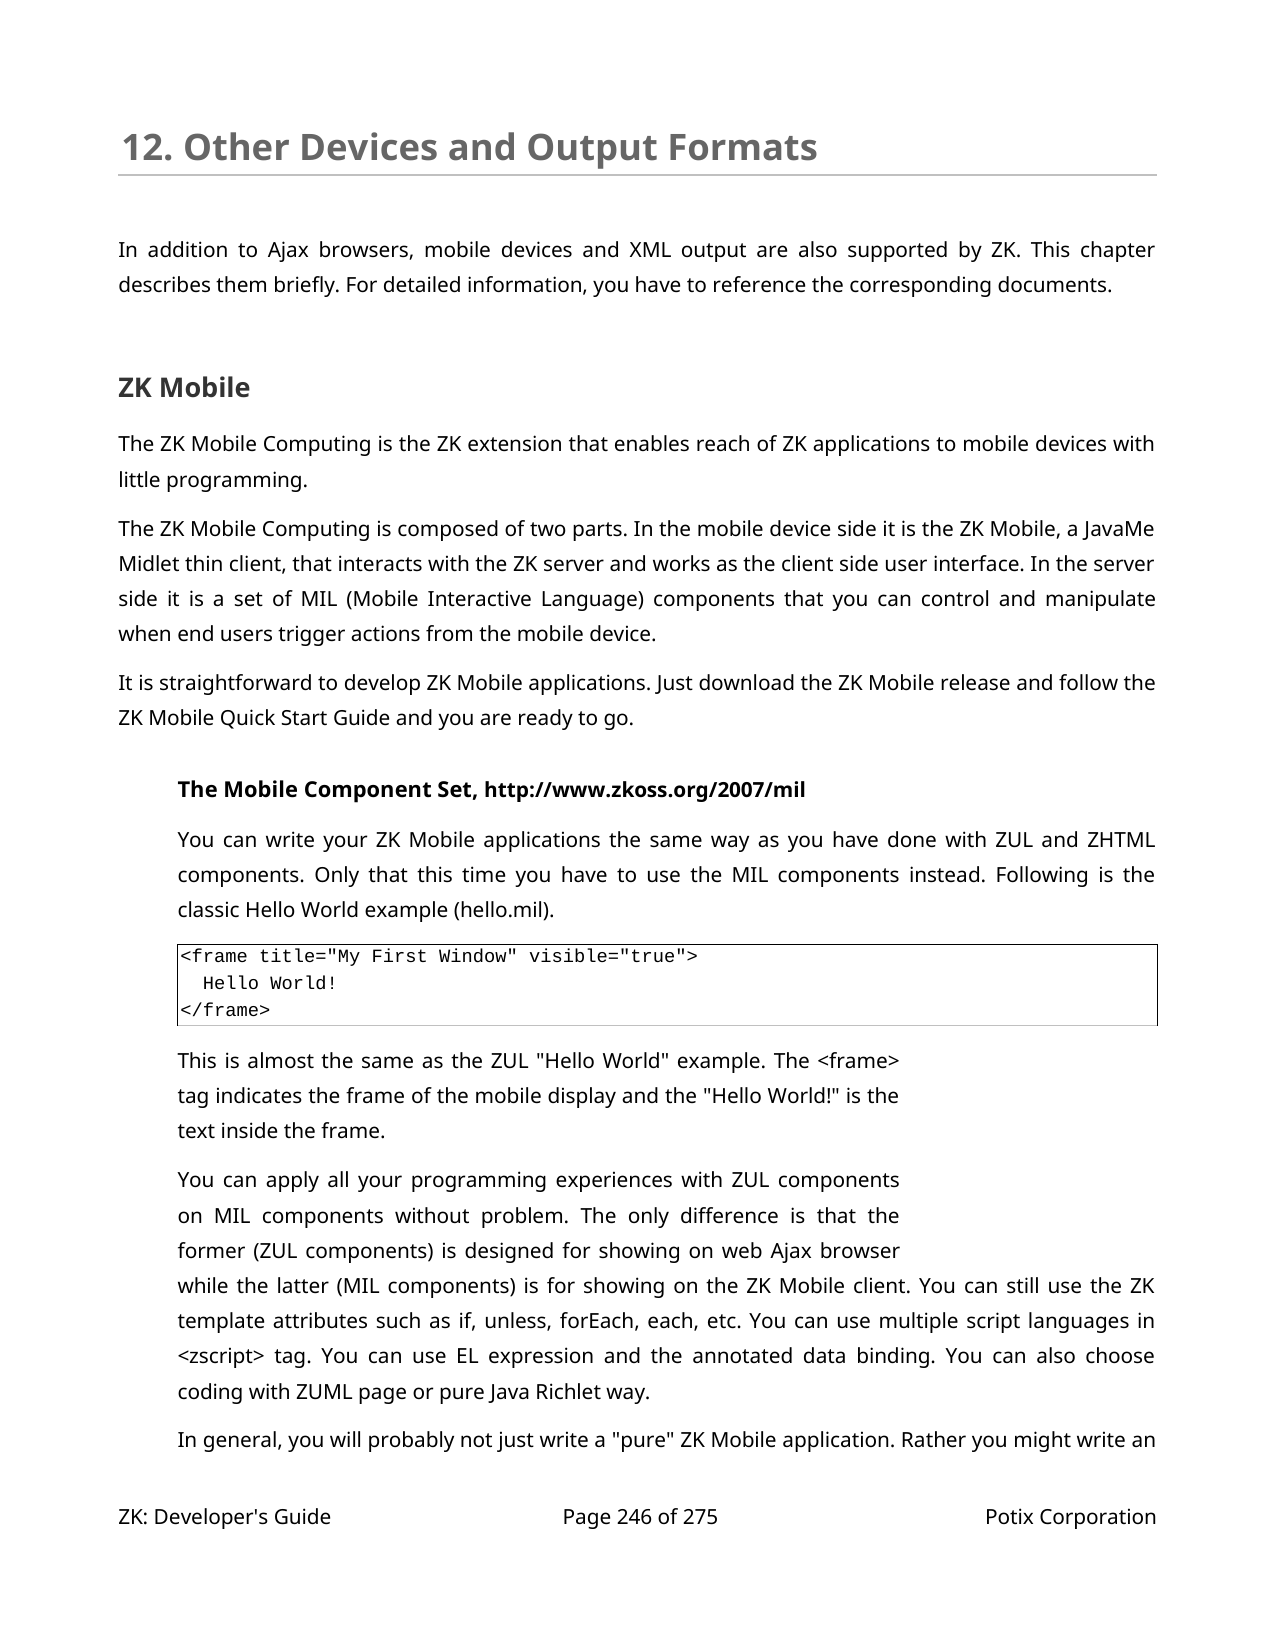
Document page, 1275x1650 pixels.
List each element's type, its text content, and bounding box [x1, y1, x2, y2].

text <frame title="My First Window" visible="true"> [178, 945, 1157, 968]
text You can apply all your programming experiences with ZUL components on MIL components without problem. The only difference is that the former (ZUL components) is designed for showing on web Ajax browser while the latter (MIL components) is for showing on the ZK Mobile client. You can still use the ZK template attributes such as if, unless, forEach, each, etc. You can use multiple script languages in <zscript> tag. You can use EL expression and the annotated data binding. You can also choose coding with ZUML page or pure Java Richlet way. [177, 1166, 1157, 1405]
text This is almost the same as the ZUL "Hello World" example. The <frame> tag indicates the frame of the mobile display and the "Hello World!" is the text inside the frame. [177, 1046, 1157, 1145]
text </frame> [178, 998, 1157, 1025]
text The ZK Mobile Computing is composed of two parts. In the mobile device side it is the ZK Mobile, a JavaMe Midlet thin client, that interacts with the ZK server and works as the client side user interface. In the server side it is a set of MIL (Mobile Interactive Language) components that you can control and manipulate when end users trigger actions from the mobile device. [118, 514, 1157, 647]
text Hello World! [178, 971, 1157, 995]
text It is straightforward to develop ZK Mobile applications. Just download the ZK Mobile release and follow the ZK Mobile Quick Start Guide and you are ready to go. [118, 668, 1157, 732]
text In addition to Ajax browsers, mobile devices and XML output are also supported by ZK. This chapter describes them briefly. For detailed information, you have to reference the corresponding documents. [118, 235, 1157, 298]
text The ZK Mobile Computing is the ZK extension that enables reach of ZK applications to mobile devices with little programming. [118, 429, 1157, 493]
subtitle ZK Mobile [118, 369, 1157, 406]
text You can write your ZK Mobile applications the same way as you have done with ZUL and ZHTML components. Only that this time you have to use the MIL components instead. Following is the classic Hello World example (hello.mil). [177, 825, 1157, 923]
text In general, you will probably not just write a "pure" ZK Mobile application. Rather you might write an [177, 1426, 1157, 1454]
subtitle 12. Other Devices and Output Formats [118, 118, 1157, 174]
subtitle The Mobile Component Set, http://www.zkoss.org/2007/mil [177, 774, 1157, 804]
